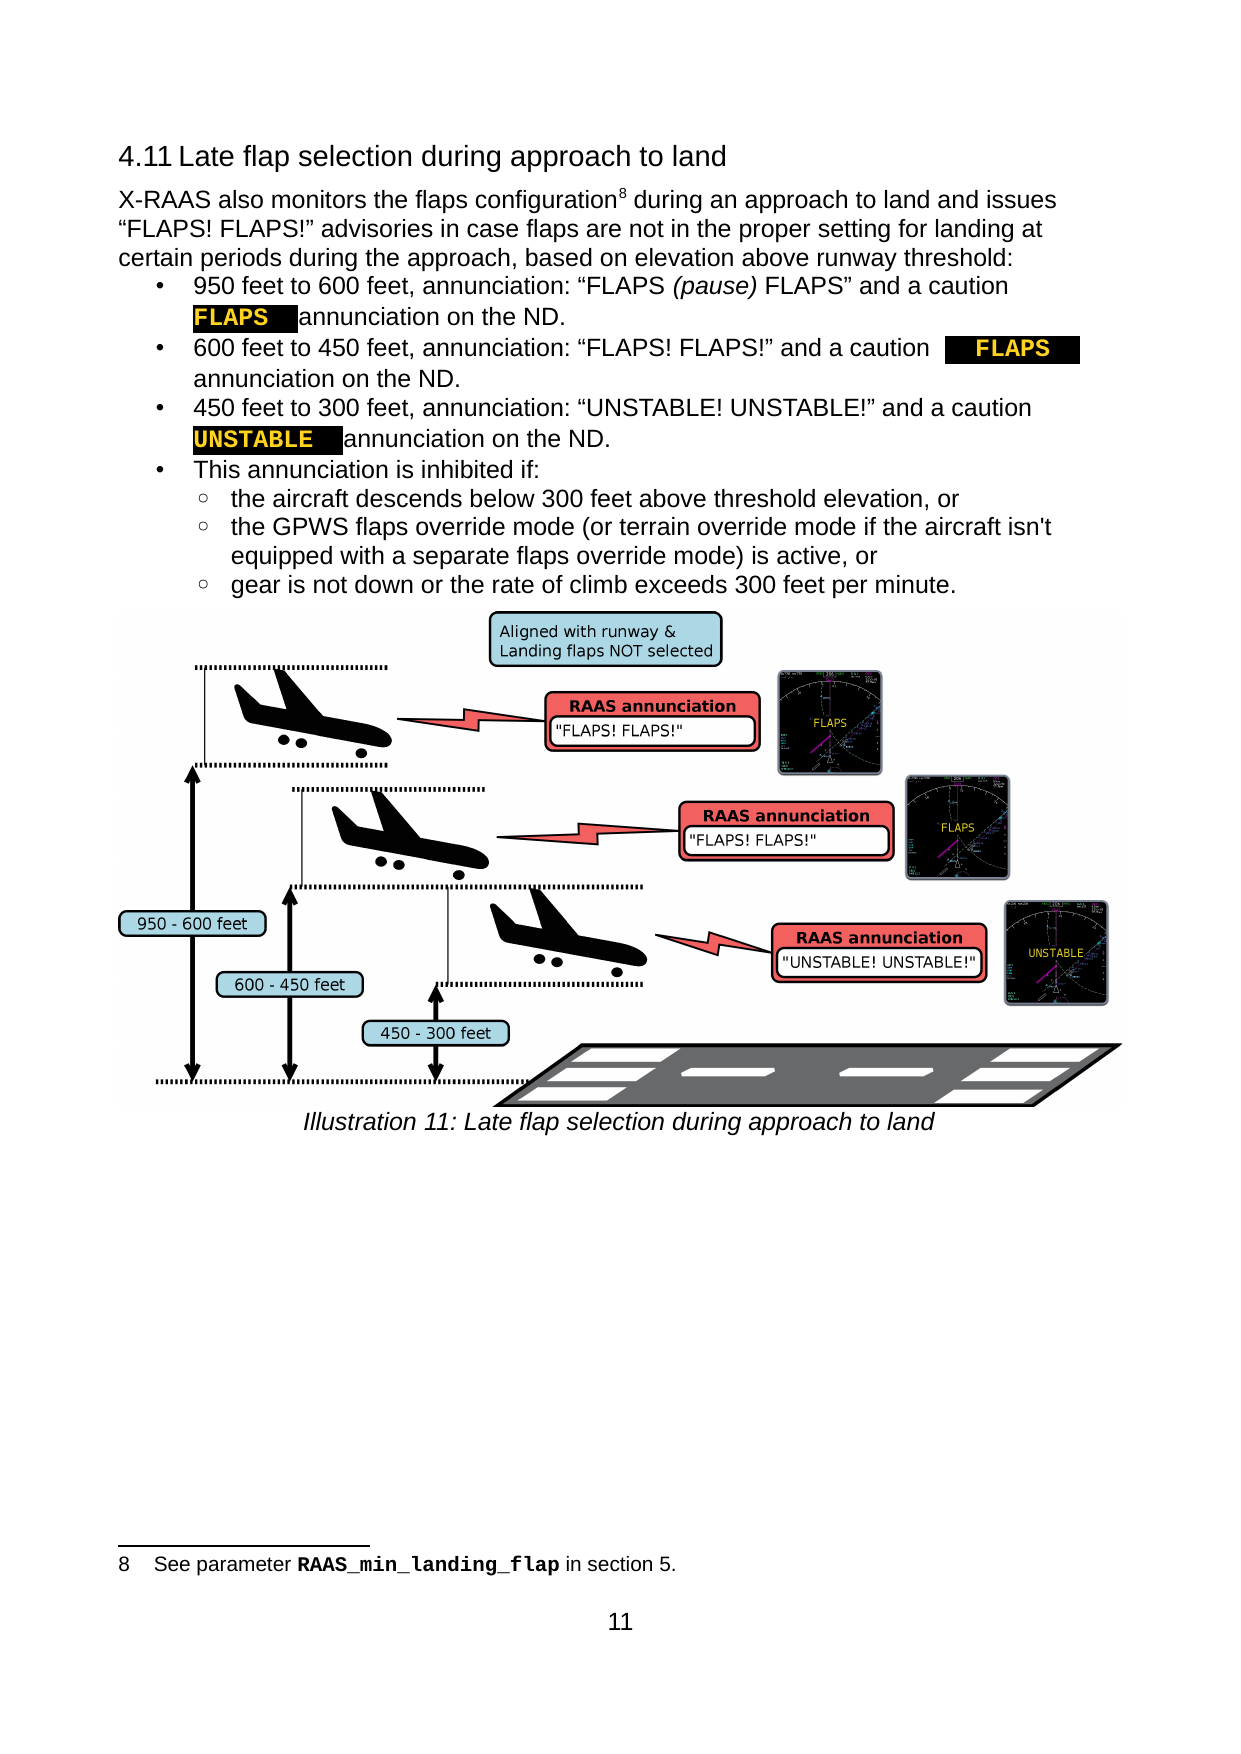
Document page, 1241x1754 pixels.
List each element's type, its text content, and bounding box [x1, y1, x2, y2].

list 600 feet to 450 feet, annunciation: “FLAPS! FLAPS!” and a caution FLAPS annunciation on the ND. [156, 333, 1122, 393]
list 950 feet to 600 feet, annunciation: “FLAPS (pause) FLAPS” and a caution FLAPS annunciation on the ND. [156, 271, 1122, 333]
list gear is not down or the rate of climb exceeds 300 feet per minute. [193, 570, 1122, 599]
subtitle Late flap selection during approach to land [118, 139, 1122, 172]
list This annunciation is inhibited if: [156, 455, 1122, 483]
picture [118, 611, 1123, 1107]
text Illustration 11: Late flap selection during approach to land [118, 1107, 1122, 1135]
text See parameter RAAS_min_landing_flap in section 5. [118, 1552, 1122, 1578]
list 450 feet to 300 feet, annunciation: “UNSTABLE! UNSTABLE!” and a caution UNSTABLE annunciation on the ND. [156, 393, 1122, 455]
list the GPWS flaps override mode (or terrain override mode if the aircraft isn't equipped with a separate flaps override mode) is active, or [193, 512, 1122, 570]
text X-RAAS also monitors the flaps configuration during an approach to land and issues “FLAPS! FLAPS!” advisories in case flaps are not in the proper setting for landing at certain periods during the approach, based on elevation above runway threshold: [118, 185, 1122, 271]
list the aircraft descends below 300 feet above threshold elevation, or [193, 483, 1122, 512]
